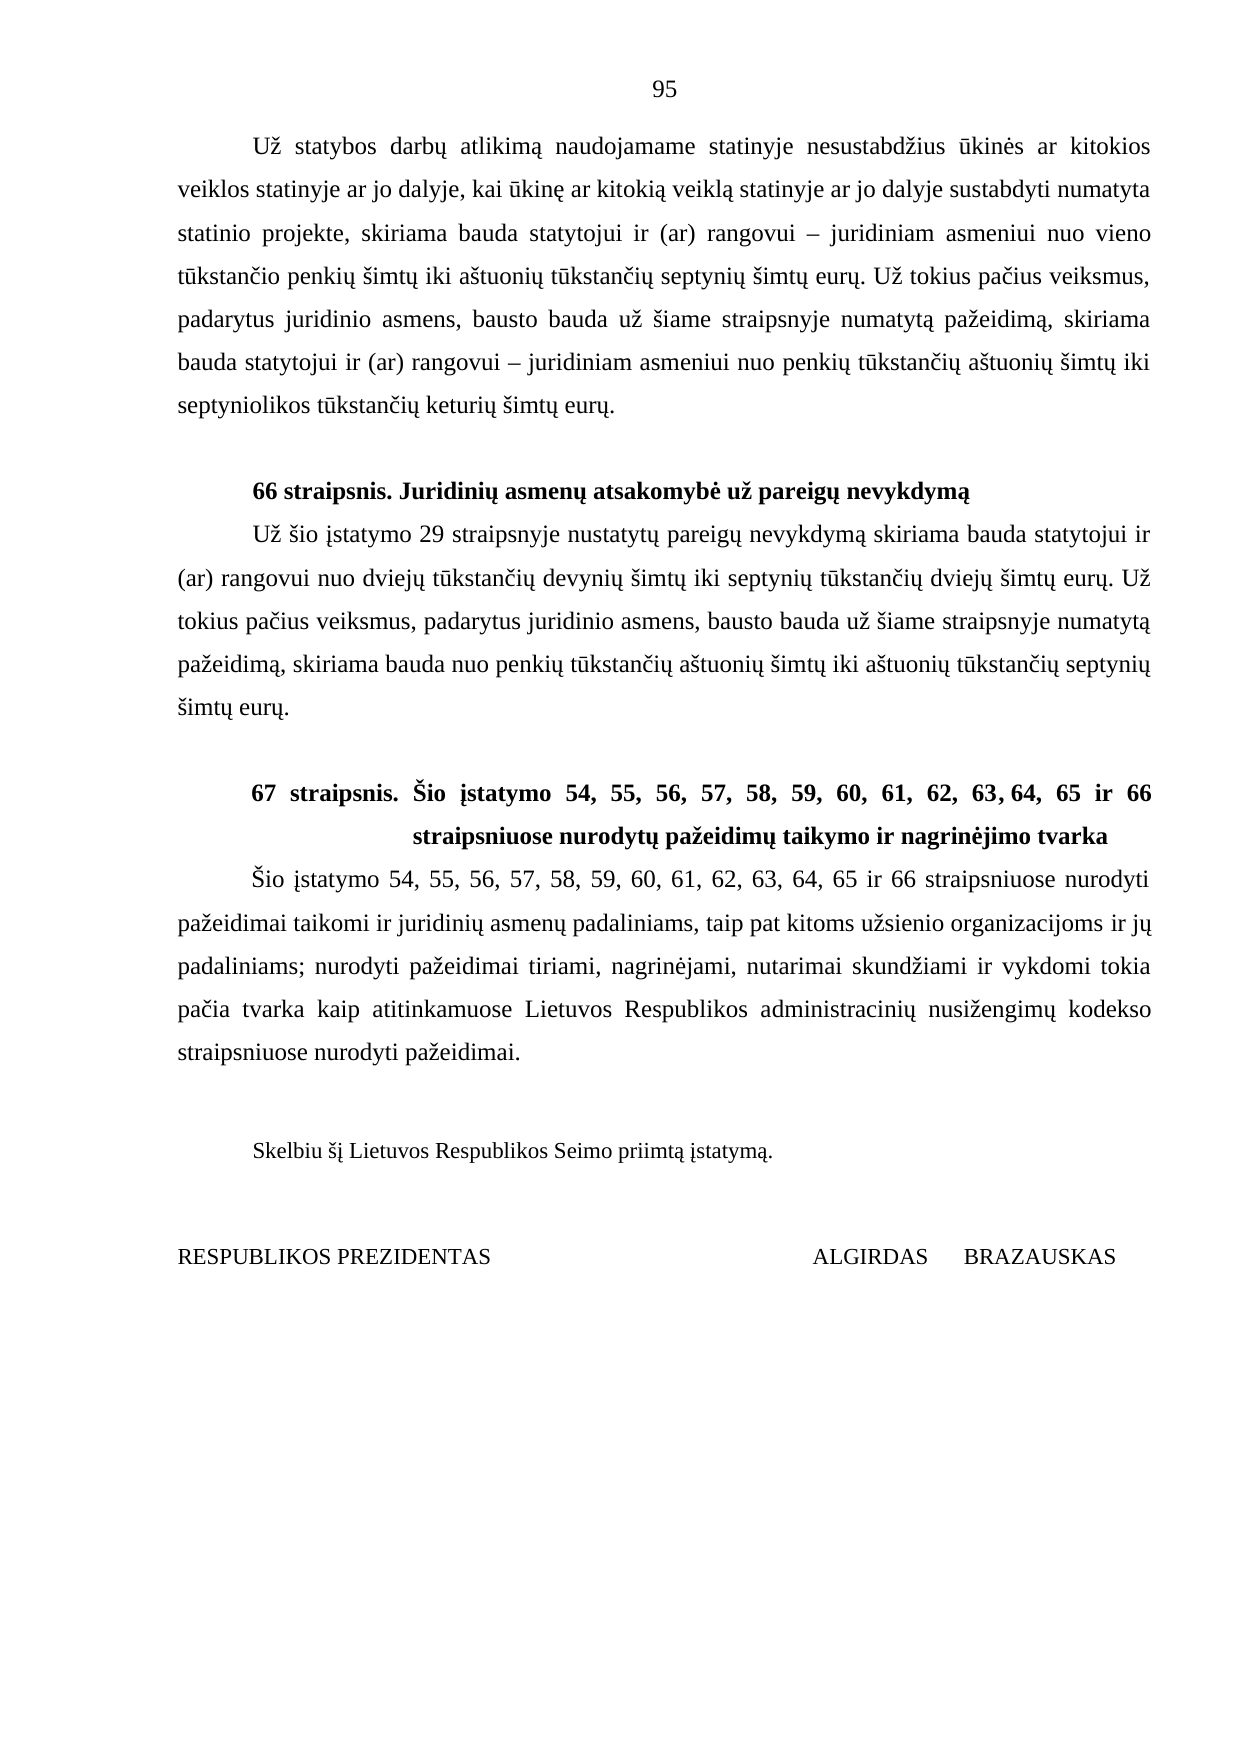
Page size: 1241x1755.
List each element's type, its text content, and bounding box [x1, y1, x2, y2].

text 67 straipsnis. Šio įstatymo 54, 55, 56, 57, 58, 59, 60, 61, 62, 63, 64, 65 ir 66 straipsniuose nurodytų pažeidimų taikymo ir nagrinėjimo tvarka [251, 778, 1152, 850]
text RESPUBLIKOS PREZIDENTAS ALGIRDAS BRAZAUSKAS [177, 1243, 1152, 1298]
text Už statybos darbų atlikimą naudojamame statinyje nesustabdžius ūkinės ar kitokios veiklos statinyje ar jo dalyje, kai ūkinę ar kitokią veiklą statinyje ar jo dalyje sustabdyti numatyta statinio projekte, skiriama bauda statytojui ir (ar) rangovui – juridiniam asmeniui nuo vieno tūkstančio penkių šimtų iki aštuonių tūkstančių septynių šimtų eurų. Už tokius pačius veiksmus, padarytus juridinio asmens, bausto bauda už šiame straipsnyje numatytą pažeidimą, skiriama bauda statytojui ir (ar) rangovui – juridiniam asmeniui nuo penkių tūkstančių aštuonių šimtų iki septyniolikos tūkstančių keturių šimtų eurų. [177, 131, 1152, 419]
text Šio įstatymo 54, 55, 56, 57, 58, 59, 60, 61, 62, 63, 64, 65 ir 66 straipsniuose nurodyti pažeidimai taikomi ir juridinių asmenų padaliniams, taip pat kitoms užsienio organizacijoms ir jų padaliniams; nurodyti pažeidimai tiriami, nagrinėjami, nutarimai skundžiami ir vykdomi tokia pačia tvarka kaip atitinkamuose Lietuvos Respublikos administracinių nusižengimų kodekso straipsniuose nurodyti pažeidimai. [177, 864, 1152, 1066]
text Už šio įstatymo 29 straipsnyje nustatytų pareigų nevykdymą skiriama bauda statytojui ir (ar) rangovui nuo dviejų tūkstančių devynių šimtų iki septynių tūkstančių dviejų šimtų eurų. Už tokius pačius veiksmus, padarytus juridinio asmens, bausto bauda už šiame straipsnyje numatytą pažeidimą, skiriama bauda nuo penkių tūkstančių aštuonių šimtų iki aštuonių tūkstančių septynių šimtų eurų. [177, 519, 1152, 721]
text Skelbiu šį Lietuvos Respublikos Seimo priimtą įstatymą. [177, 1138, 1152, 1164]
text 66 straipsnis. Juridinių asmenų atsakomybė už pareigų nevykdymą [177, 476, 1152, 505]
